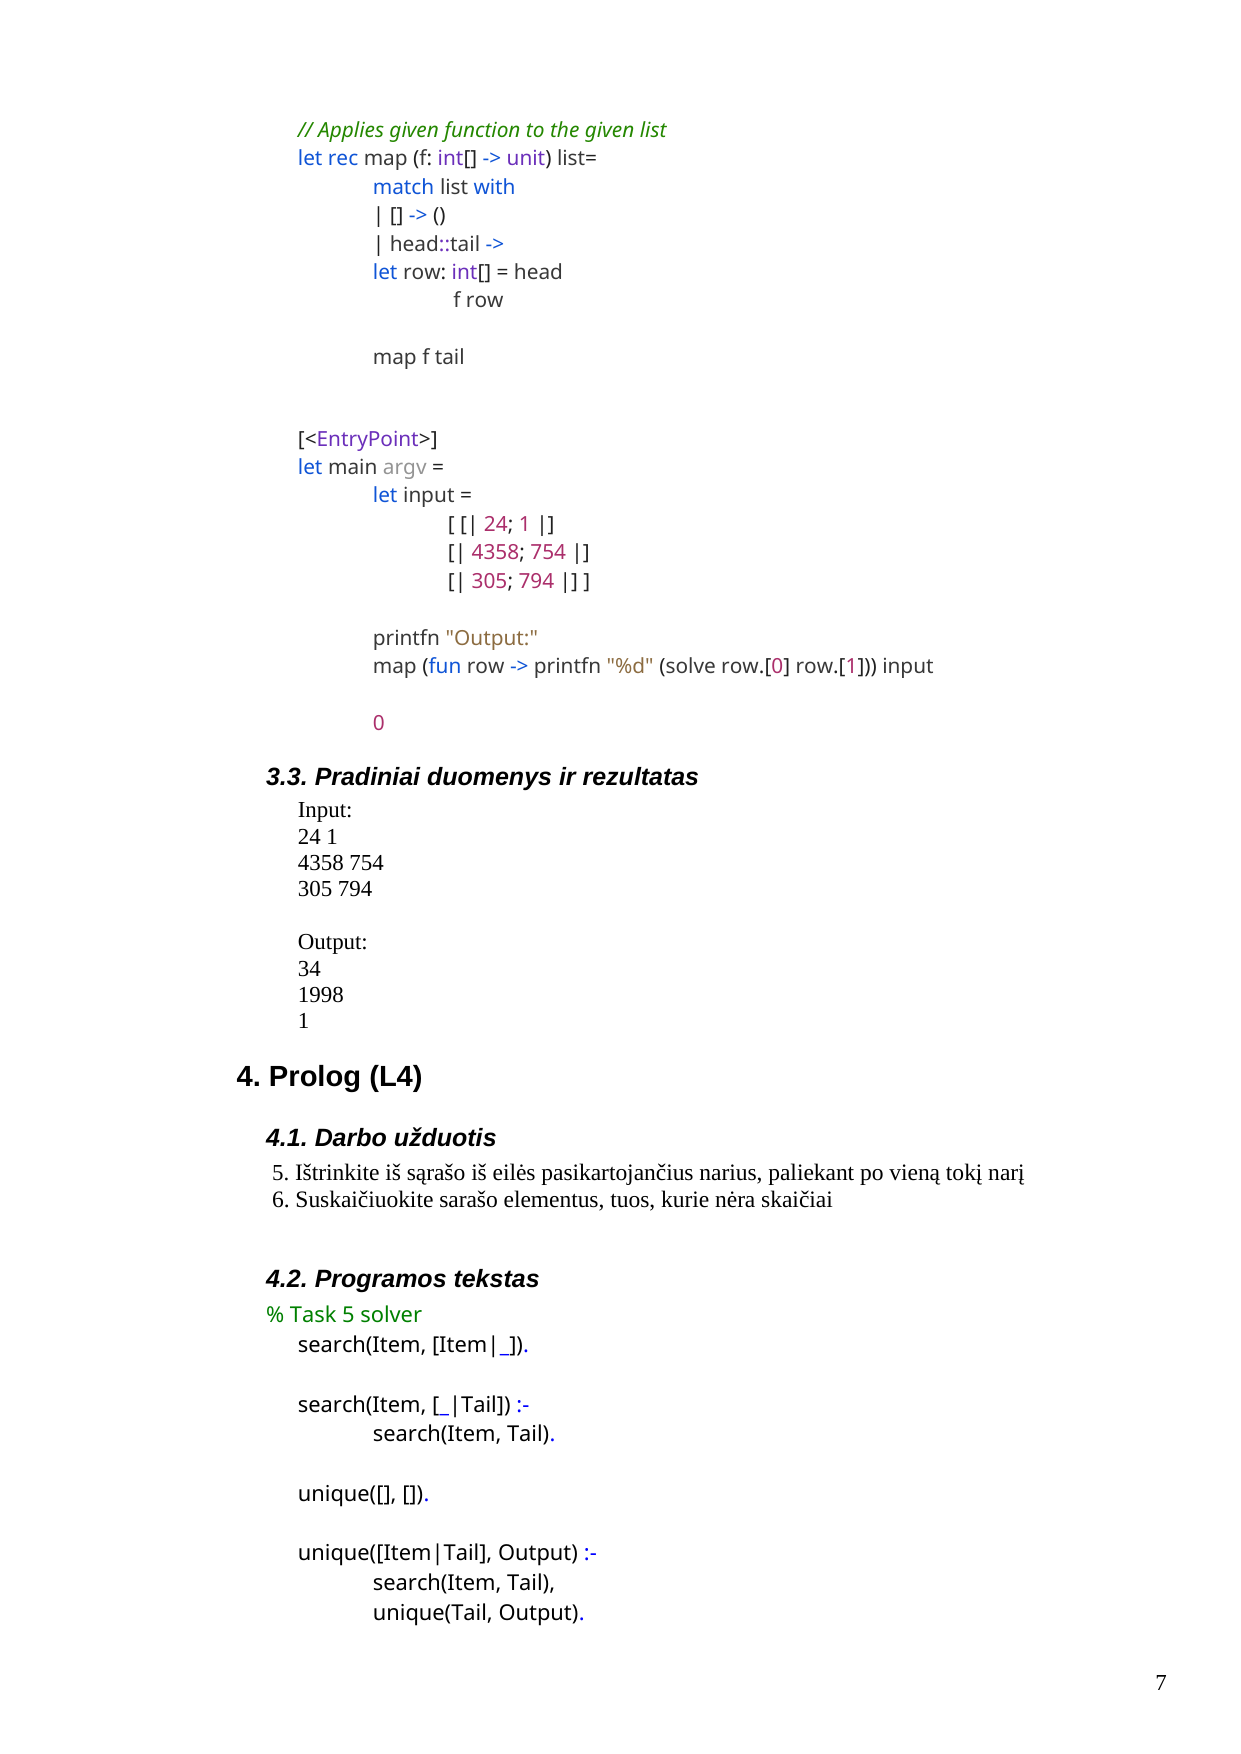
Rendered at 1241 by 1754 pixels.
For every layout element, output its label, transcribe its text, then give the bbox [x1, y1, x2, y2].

text Output: [148, 928, 1181, 954]
text // Applies given function to the given list let rec map (f: int[] -> unit) list= match list with | [] -> () | head::tail -> let row: int[] = head f row map f tail [<EntryPoint>] let main argv = let input = [ [| 24; 1 |] [| 4358; 754 |] [| 305; 794 |] ] printfn "Output:" map (fun row -> printfn "%d" (solve row.[0] row.[1])) input 0 [148, 89, 1181, 736]
text search(Item, Tail). [148, 1418, 1181, 1448]
text unique([Item|Tail], Output) :- [148, 1537, 1181, 1567]
text search(Item, [_|Tail]) :- [148, 1389, 1181, 1418]
text search(Item, Tail), [148, 1567, 1181, 1597]
text 1 [148, 1007, 1181, 1034]
subtitle Pradiniai duomenys ir rezultatas [266, 761, 1181, 790]
text unique(Tail, Output). [148, 1597, 1181, 1627]
text 6. Suskaičiuokite sarašo elementus, tuos, kurie nėra skaičiai [266, 1185, 1181, 1212]
text 34 [148, 954, 1181, 981]
text 5. Ištrinkite iš sąrašo iš eilės pasikartojančius narius, paliekant po vieną tokį narį [266, 1158, 1181, 1185]
text unique([], []). [148, 1478, 1181, 1508]
text 4358 754 [148, 849, 1181, 876]
subtitle Prolog (L4) [236, 1059, 1181, 1092]
text 1998 [148, 981, 1181, 1007]
subtitle Darbo užduotis [266, 1123, 1181, 1152]
text search(Item, [Item|_]). [148, 1329, 1181, 1359]
text Input: [148, 796, 1181, 823]
text % Task 5 solver [266, 1299, 1181, 1329]
text 24 1 [148, 823, 1181, 849]
text 305 794 [148, 876, 1181, 902]
subtitle Programos tekstas [266, 1264, 1181, 1293]
